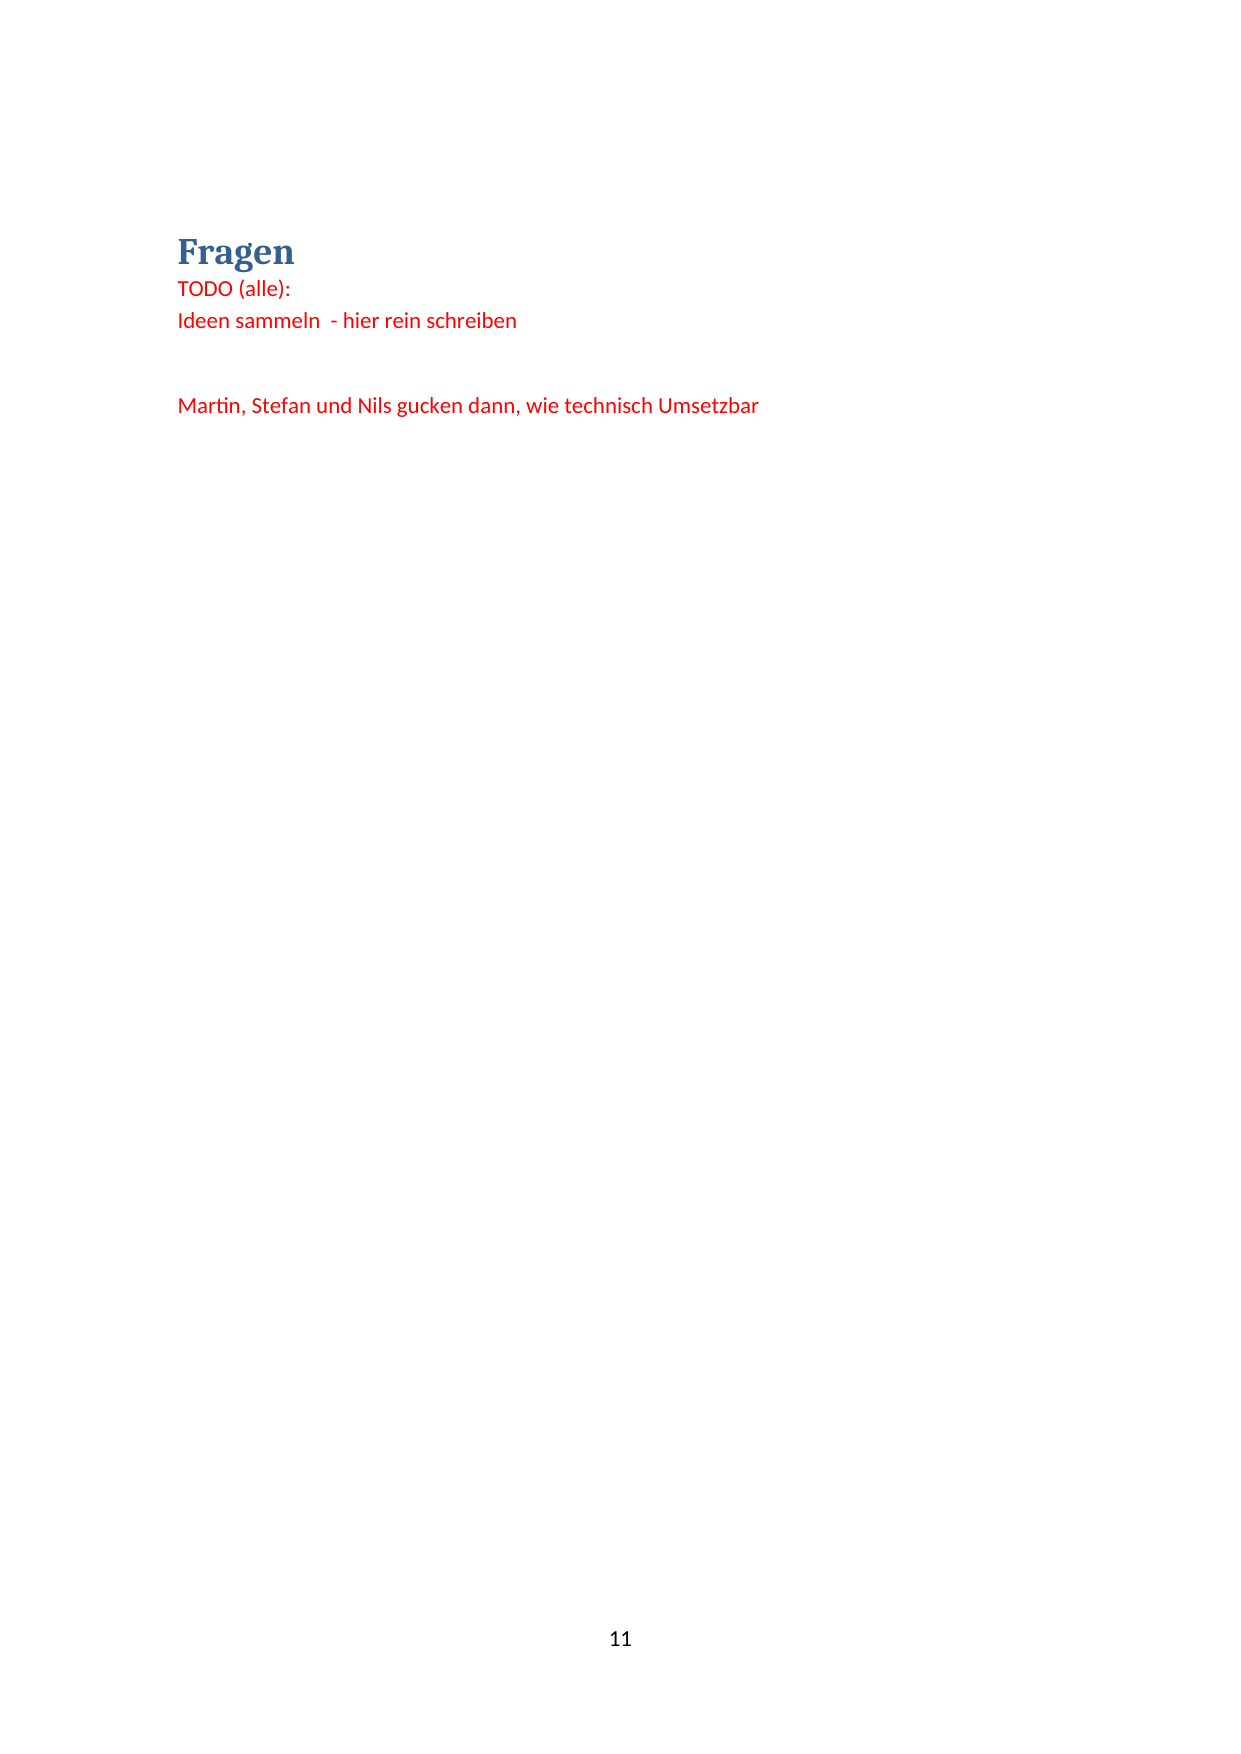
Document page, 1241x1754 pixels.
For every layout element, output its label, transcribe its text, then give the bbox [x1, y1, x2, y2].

subtitle Fragen [177, 231, 1063, 274]
text Martin, Stefan und Nils gucken dann, wie technisch Umsetzbar [177, 392, 1063, 452]
text TODO (alle): Ideen sammeln - hier rein schreiben [177, 274, 1063, 367]
